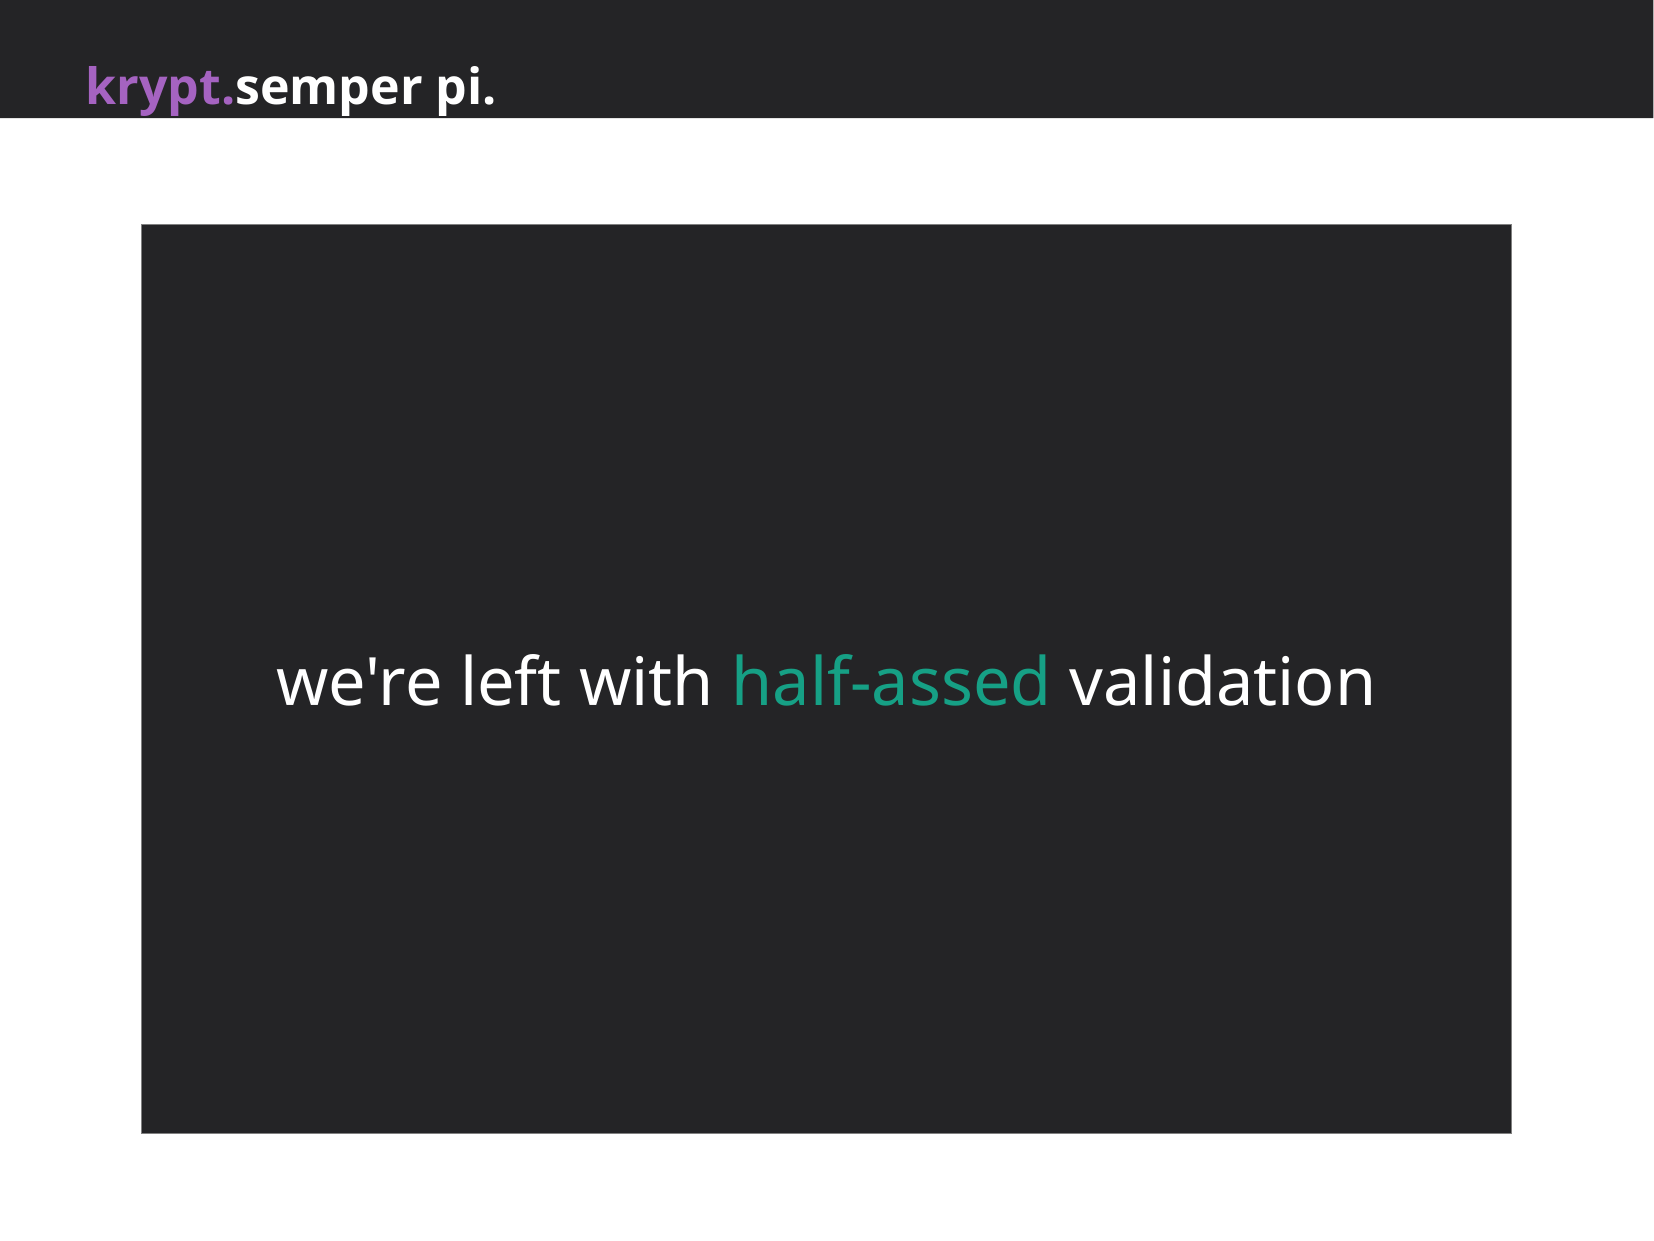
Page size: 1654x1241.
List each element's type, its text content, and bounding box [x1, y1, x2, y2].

text_box [0, 0, 1654, 119]
text_box we're left with half-assed validation [141, 224, 1512, 1134]
text_box krypt.semper pi. [70, 43, 544, 119]
